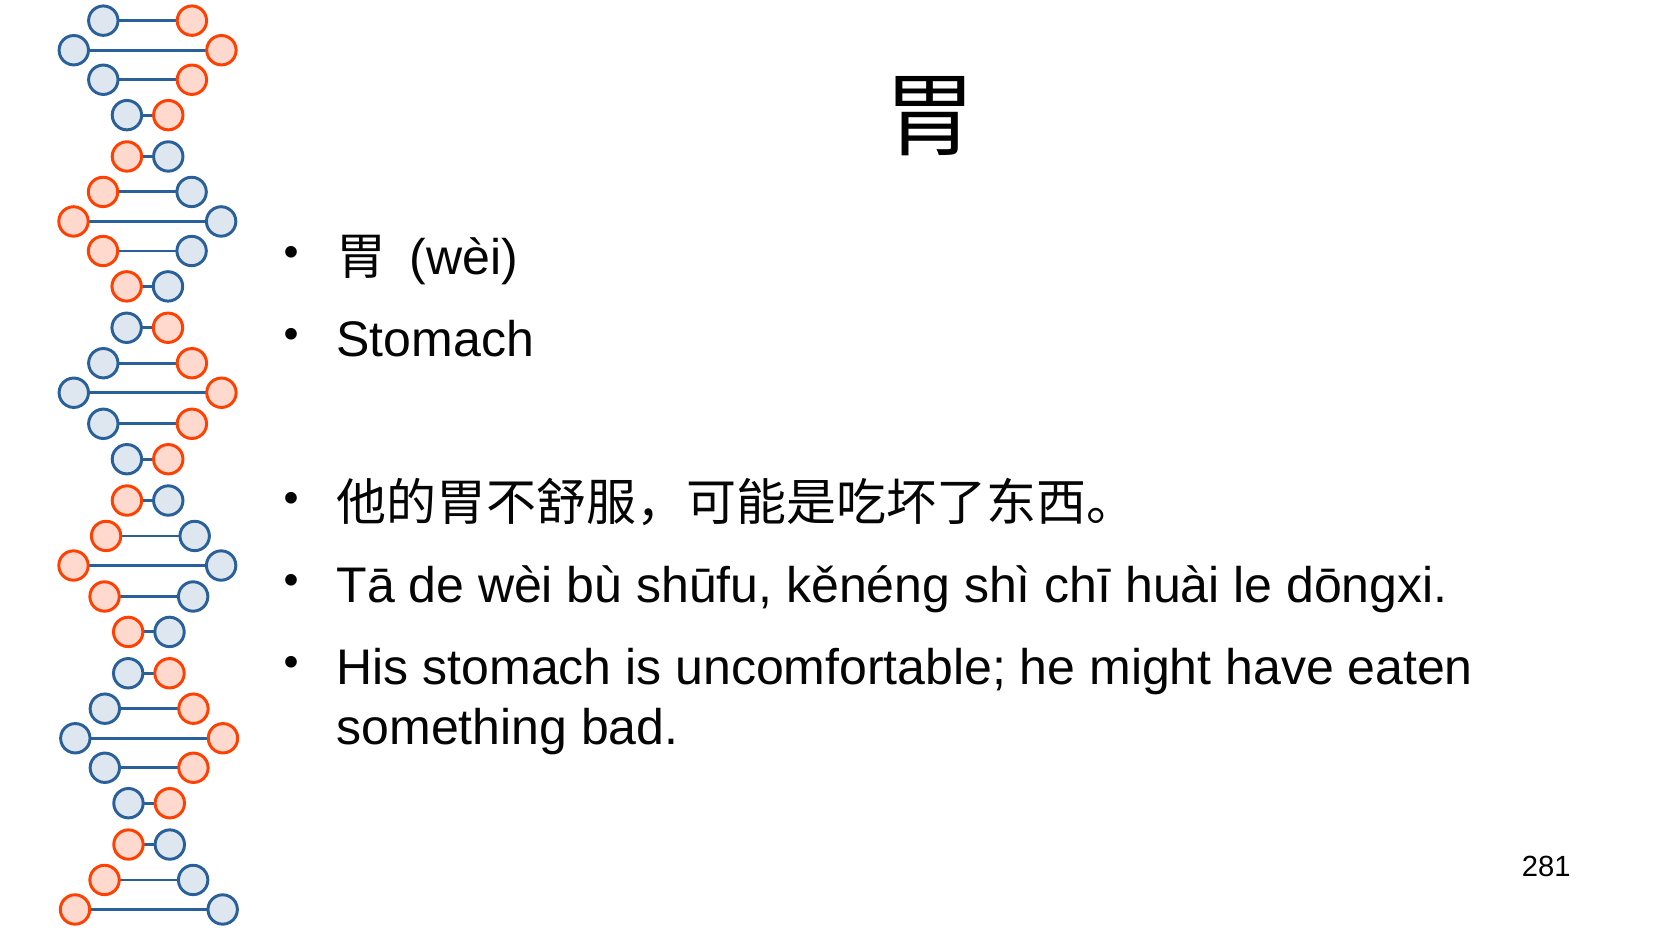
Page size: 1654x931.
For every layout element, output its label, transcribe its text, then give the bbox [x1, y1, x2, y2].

list 胃 (wèi) Stomach 他的胃不舒服，可能是吃坏了东西。 Tā de wèi bù shūfu, kěnéng shì chī huài le dōngxi. His stomach is uncomfortable; he might have eaten something bad. [265, 224, 1595, 764]
title 胃 [265, 35, 1595, 189]
